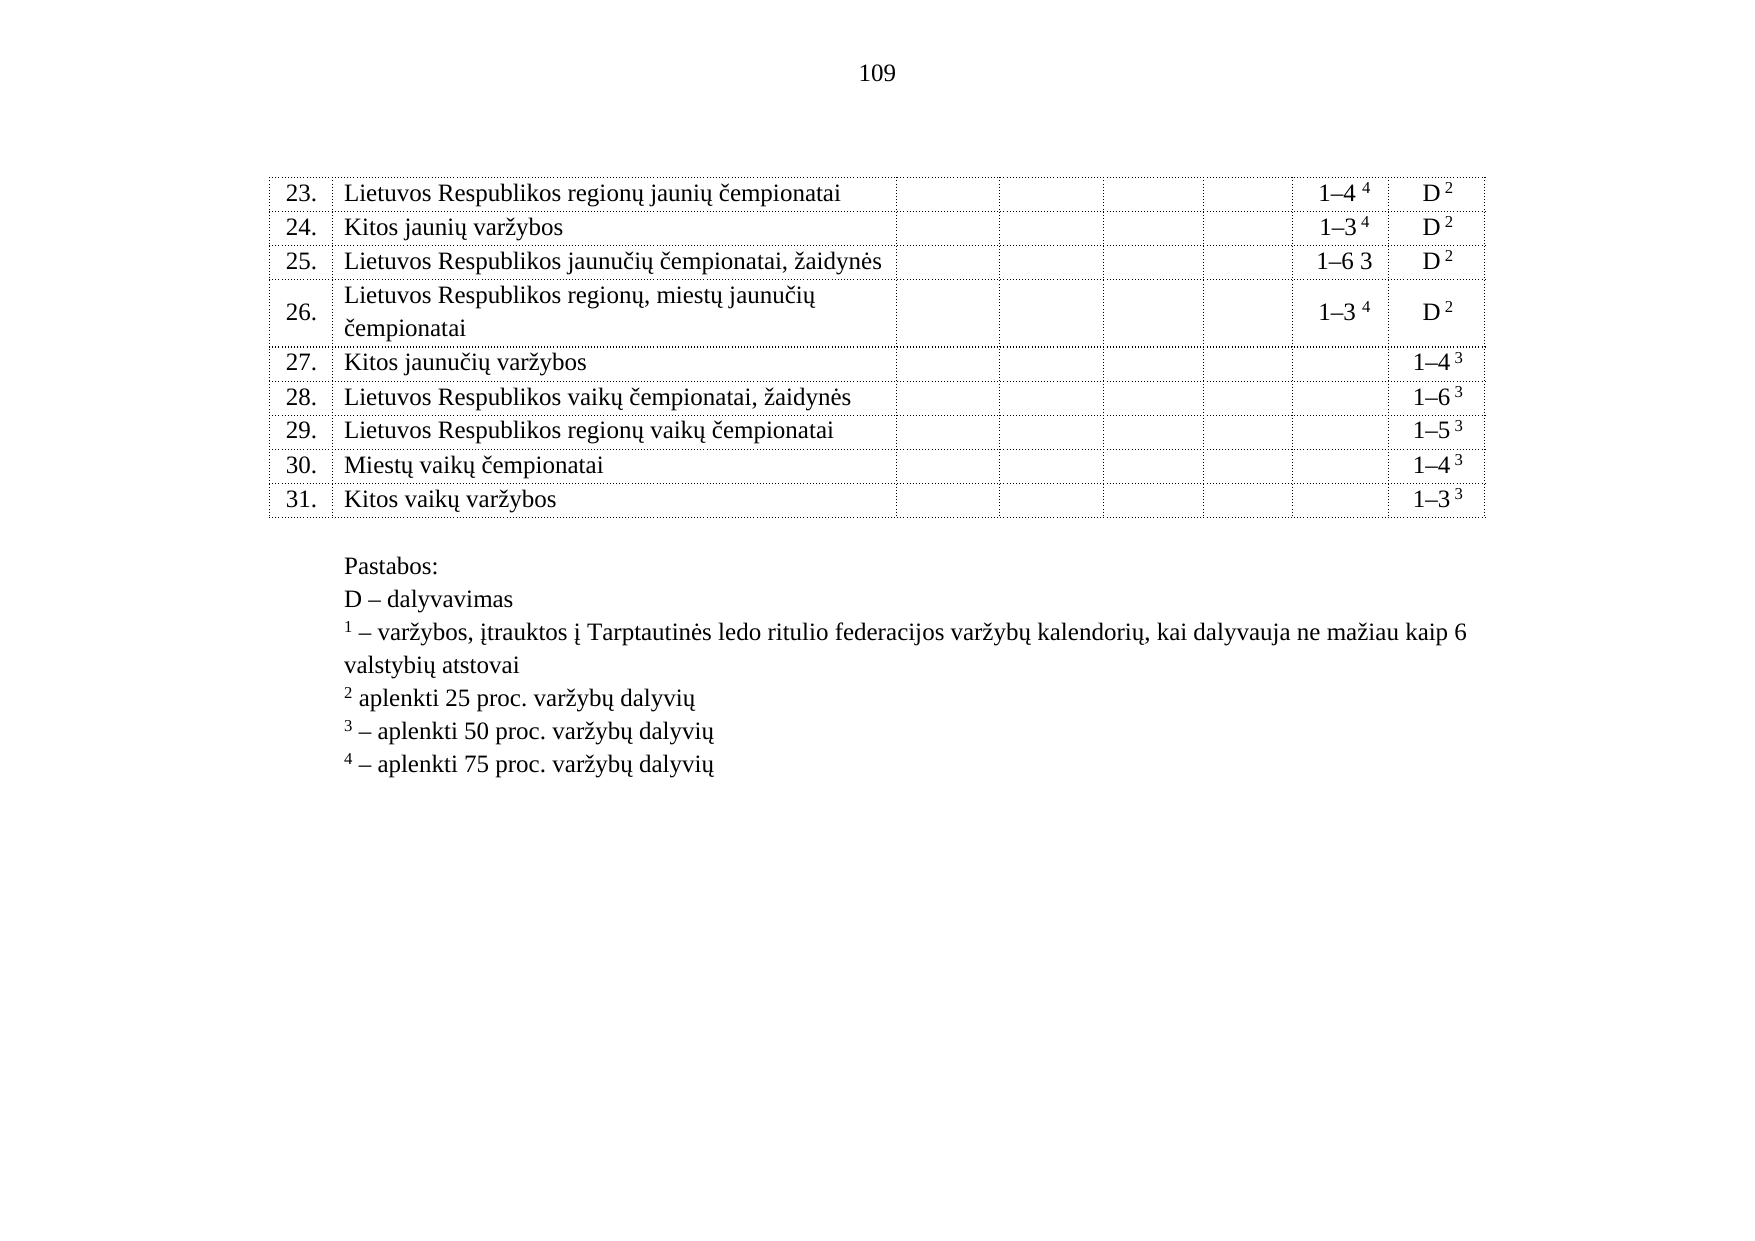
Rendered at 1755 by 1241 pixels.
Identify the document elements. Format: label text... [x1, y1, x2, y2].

table_cell [1204, 449, 1292, 483]
table_cell [1293, 346, 1388, 381]
table_cell [896, 346, 999, 381]
table_cell Lietuvos Respublikos vaikų čempionatai, žaidynės [333, 381, 896, 414]
table_cell [1204, 483, 1292, 517]
table_cell 1–6 3 [1293, 245, 1388, 279]
table_cell D 2 [1388, 245, 1484, 279]
table_cell [333, 517, 1484, 551]
table_cell 1–4 3 [1388, 346, 1484, 381]
table_cell Lietuvos Respublikos regionų jaunių čempionatai [333, 177, 896, 211]
table_cell 28. [270, 381, 333, 414]
table_cell [896, 177, 999, 211]
table_cell D 2 [1388, 177, 1484, 211]
table_cell [1000, 346, 1104, 381]
table_cell [1293, 483, 1388, 517]
table_cell [1293, 415, 1388, 449]
table_cell [1293, 381, 1388, 414]
table_cell [1000, 483, 1104, 517]
table_cell 26. [270, 279, 333, 346]
table_cell 1–5 3 [1388, 415, 1484, 449]
table_cell [1000, 177, 1104, 211]
table_cell [1204, 279, 1292, 346]
table_cell Pastabos: D – dalyvavimas 1 – varžybos, įtrauktos į Tarptautinės ledo ritulio federacijos varžybų kalendorių, kai dalyvauja ne mažiau kaip 6 valstybių atstovai 2 aplenkti 25 proc. varžybų dalyvių 3 – aplenkti 50 proc. varžybų dalyvių 4 – aplenkti 75 proc. varžybų dalyvių [333, 551, 1484, 782]
table_cell D 2 [1388, 279, 1484, 346]
table_cell [270, 517, 333, 551]
table_cell Miestų vaikų čempionatai [333, 449, 896, 483]
table_cell 1–3 4 [1293, 279, 1388, 346]
table_cell [896, 449, 999, 483]
table_cell 29. [270, 415, 333, 449]
table_cell 31. [270, 483, 333, 517]
table_cell [1204, 346, 1292, 381]
table_cell Kitos jaunučių varžybos [333, 346, 896, 381]
table_cell [896, 245, 999, 279]
table_cell 1–3 4 [1293, 211, 1388, 245]
table_cell Kitos vaikų varžybos [333, 483, 896, 517]
table_cell Kitos jaunių varžybos [333, 211, 896, 245]
table_cell [896, 279, 999, 346]
table_cell [896, 415, 999, 449]
table_cell [1104, 177, 1204, 211]
table_cell Lietuvos Respublikos regionų vaikų čempionatai [333, 415, 896, 449]
table_cell 30. [270, 449, 333, 483]
table_cell Lietuvos Respublikos jaunučių čempionatai, žaidynės [333, 245, 896, 279]
table_cell [1204, 415, 1292, 449]
table_cell [1204, 381, 1292, 414]
table_cell [1104, 245, 1204, 279]
table_cell 27. [270, 346, 333, 381]
table_cell [270, 551, 333, 782]
table_cell [1104, 415, 1204, 449]
table_cell D 2 [1388, 211, 1484, 245]
table_cell [1104, 279, 1204, 346]
table_cell Lietuvos Respublikos regionų, miestų jaunučių čempionatai [333, 279, 896, 346]
table_cell 1–4 3 [1388, 449, 1484, 483]
table_cell [1104, 483, 1204, 517]
table_cell [1000, 279, 1104, 346]
table_cell 1–3 3 [1388, 483, 1484, 517]
table_cell [1104, 381, 1204, 414]
table_cell [1204, 211, 1292, 245]
table_cell [1000, 381, 1104, 414]
table_cell [1293, 449, 1388, 483]
table_cell [896, 483, 999, 517]
table_cell [1104, 449, 1204, 483]
table_cell [1104, 346, 1204, 381]
table_cell [1104, 211, 1204, 245]
table_cell [1000, 245, 1104, 279]
table_cell [896, 381, 999, 414]
table_cell [896, 211, 999, 245]
table_cell 25. [270, 245, 333, 279]
table_cell 1–4 4 [1293, 177, 1388, 211]
table_cell 23. [270, 177, 333, 211]
table_cell 24. [270, 211, 333, 245]
table_cell [1204, 177, 1292, 211]
table_cell [1000, 211, 1104, 245]
table_cell [1000, 415, 1104, 449]
table_cell [1000, 449, 1104, 483]
table_cell [1204, 245, 1292, 279]
table_cell 1–6 3 [1388, 381, 1484, 414]
